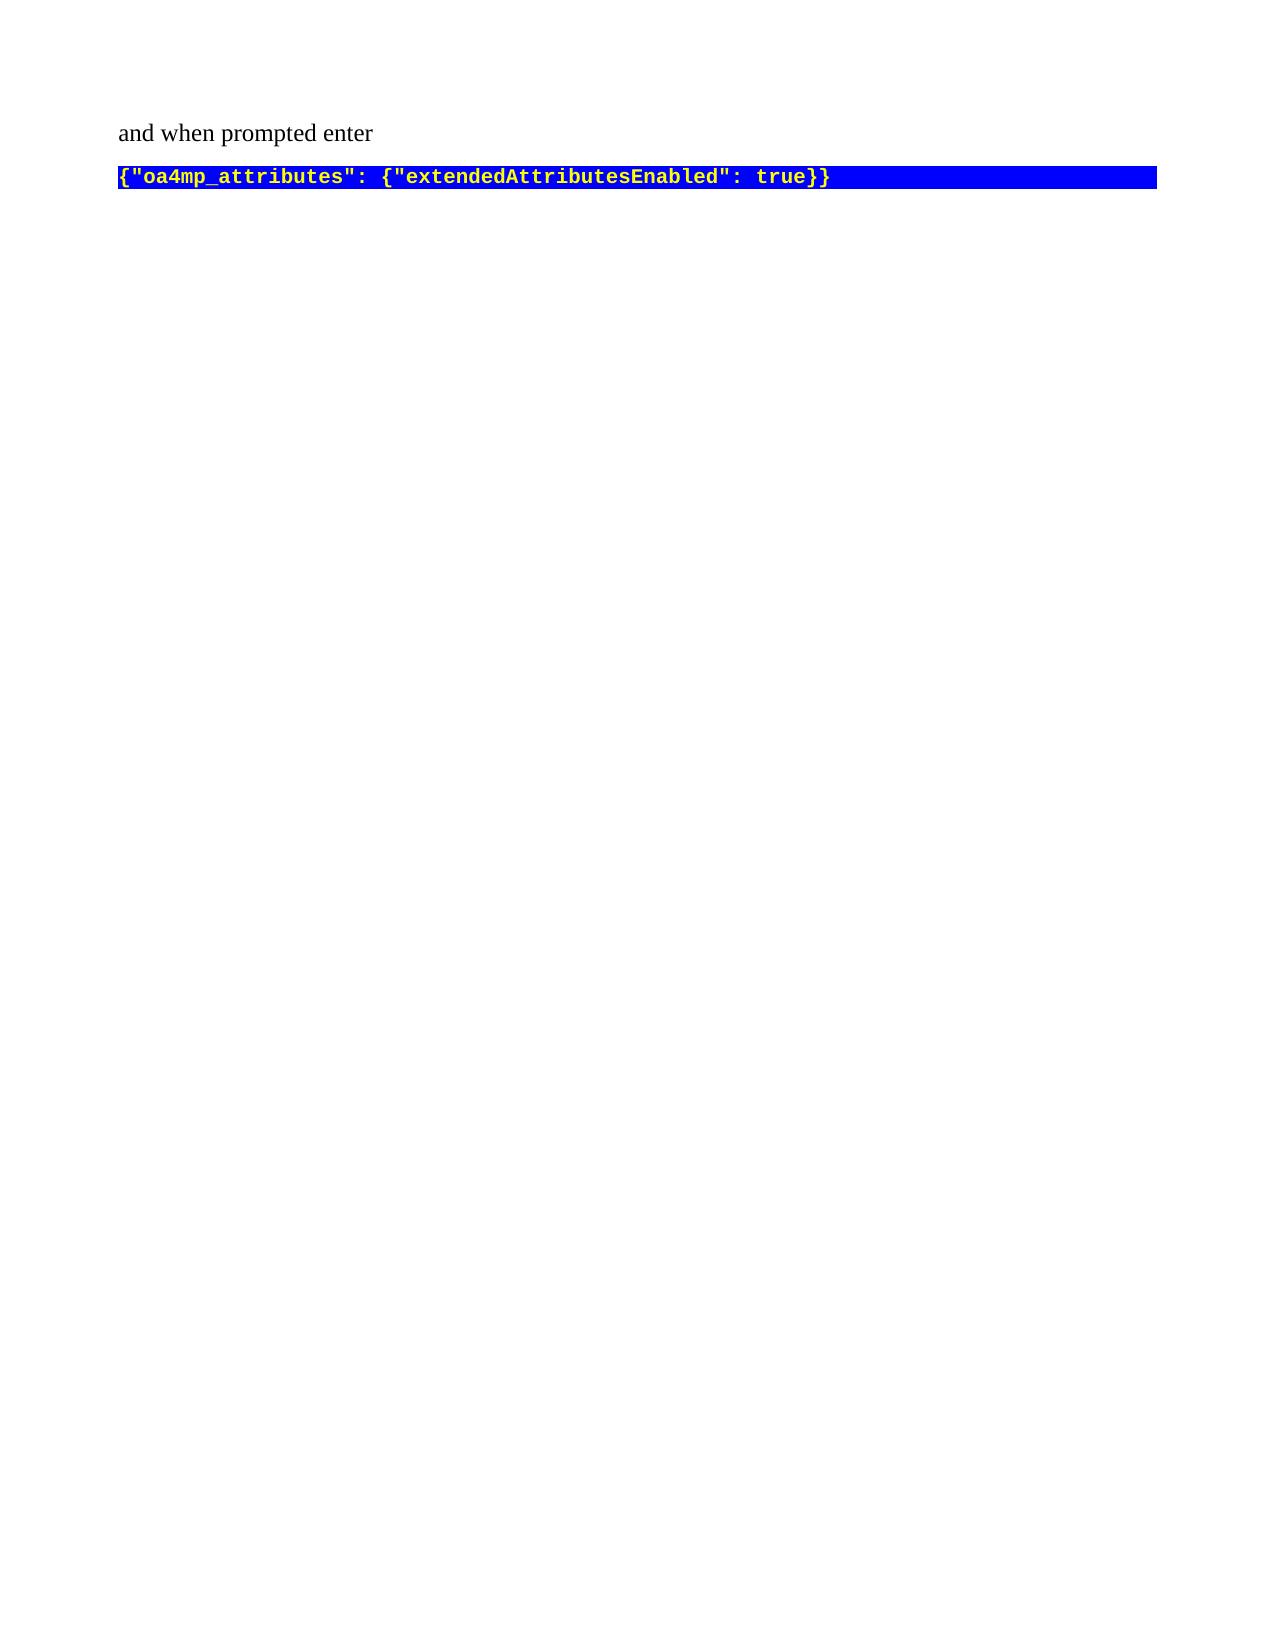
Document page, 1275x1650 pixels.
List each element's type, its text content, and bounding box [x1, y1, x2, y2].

text {"oa4mp_attributes": {"extendedAttributesEnabled": true}} [118, 166, 1157, 189]
text and when prompted enter [118, 118, 1157, 147]
